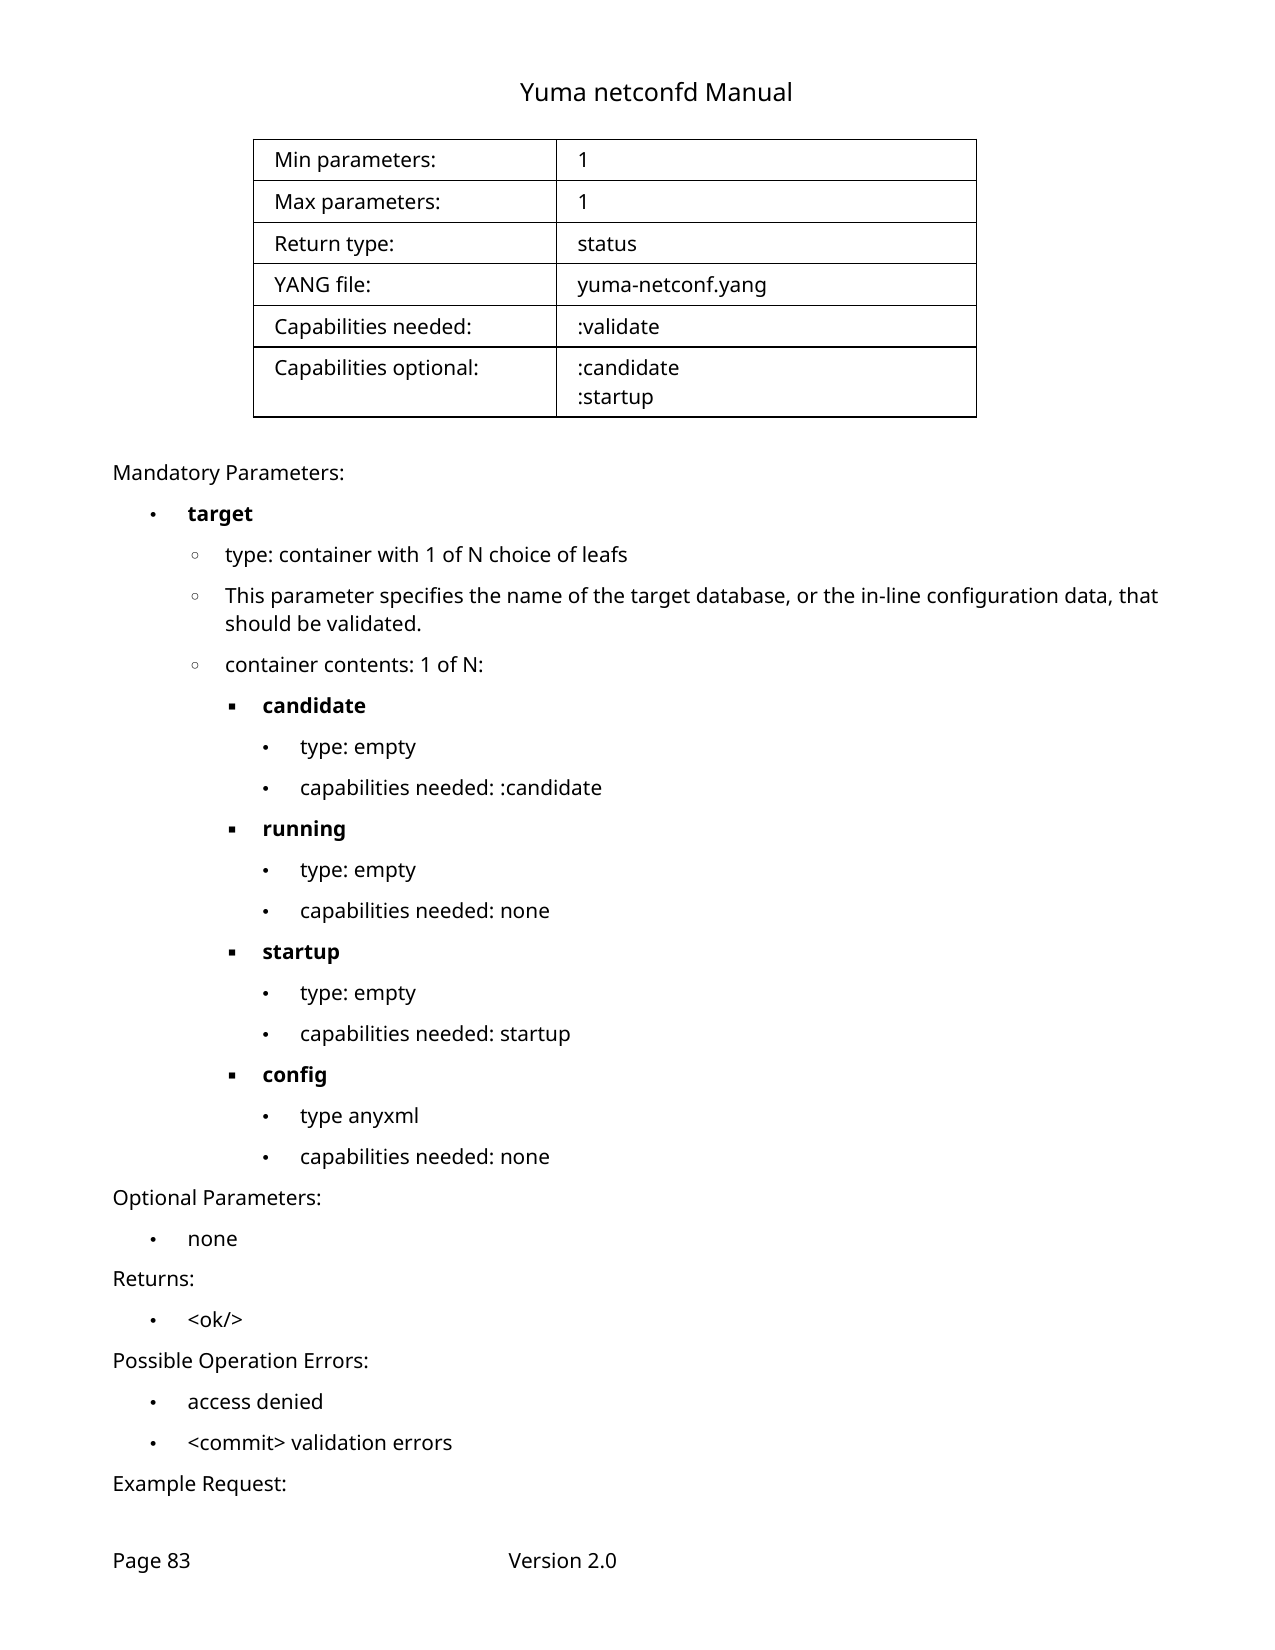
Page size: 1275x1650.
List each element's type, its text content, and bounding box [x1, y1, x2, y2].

text Mandatory Parameters: [112, 458, 1200, 487]
list <ok/> [150, 1306, 1200, 1334]
list capabilities needed: :candidate [262, 773, 1200, 802]
table_cell Return type: [254, 223, 556, 263]
table_cell Capabilities needed: [254, 306, 556, 346]
table_cell 1 [557, 181, 976, 222]
table_cell :candidate :startup [557, 348, 976, 416]
list type: container with 1 of N choice of leafs [187, 540, 1200, 569]
text Possible Operation Errors: [112, 1346, 1200, 1375]
list capabilities needed: startup [262, 1019, 1200, 1047]
table_cell status [557, 223, 976, 263]
list running [225, 814, 1200, 843]
table_cell Capabilities optional: [254, 348, 556, 416]
list container contents: 1 of N: [187, 651, 1200, 679]
list type: empty [262, 978, 1200, 1006]
table_cell Max parameters: [254, 181, 556, 222]
list This parameter specifies the name of the target database, or the in-line configuration data, that should be validated. [187, 581, 1200, 638]
table_cell :validate [557, 306, 976, 346]
list startup [225, 937, 1200, 966]
text Example Request: [112, 1469, 1200, 1498]
table_cell yuma-netconf.yang [557, 264, 976, 305]
list none [150, 1224, 1200, 1252]
table_header Min parameters: [254, 140, 556, 180]
list type anyxml [262, 1101, 1200, 1129]
text Returns: [112, 1264, 1200, 1293]
list capabilities needed: none [262, 896, 1200, 924]
list <commit> validation errors [150, 1428, 1200, 1457]
text Optional Parameters: [112, 1183, 1200, 1211]
list capabilities needed: none [262, 1142, 1200, 1170]
table_cell YANG file: [254, 264, 556, 305]
list target [150, 499, 1200, 528]
list candidate [225, 691, 1200, 720]
list config [225, 1060, 1200, 1088]
list access denied [150, 1387, 1200, 1416]
table_header 1 [557, 140, 976, 180]
list type: empty [262, 732, 1200, 761]
list type: empty [262, 855, 1200, 884]
